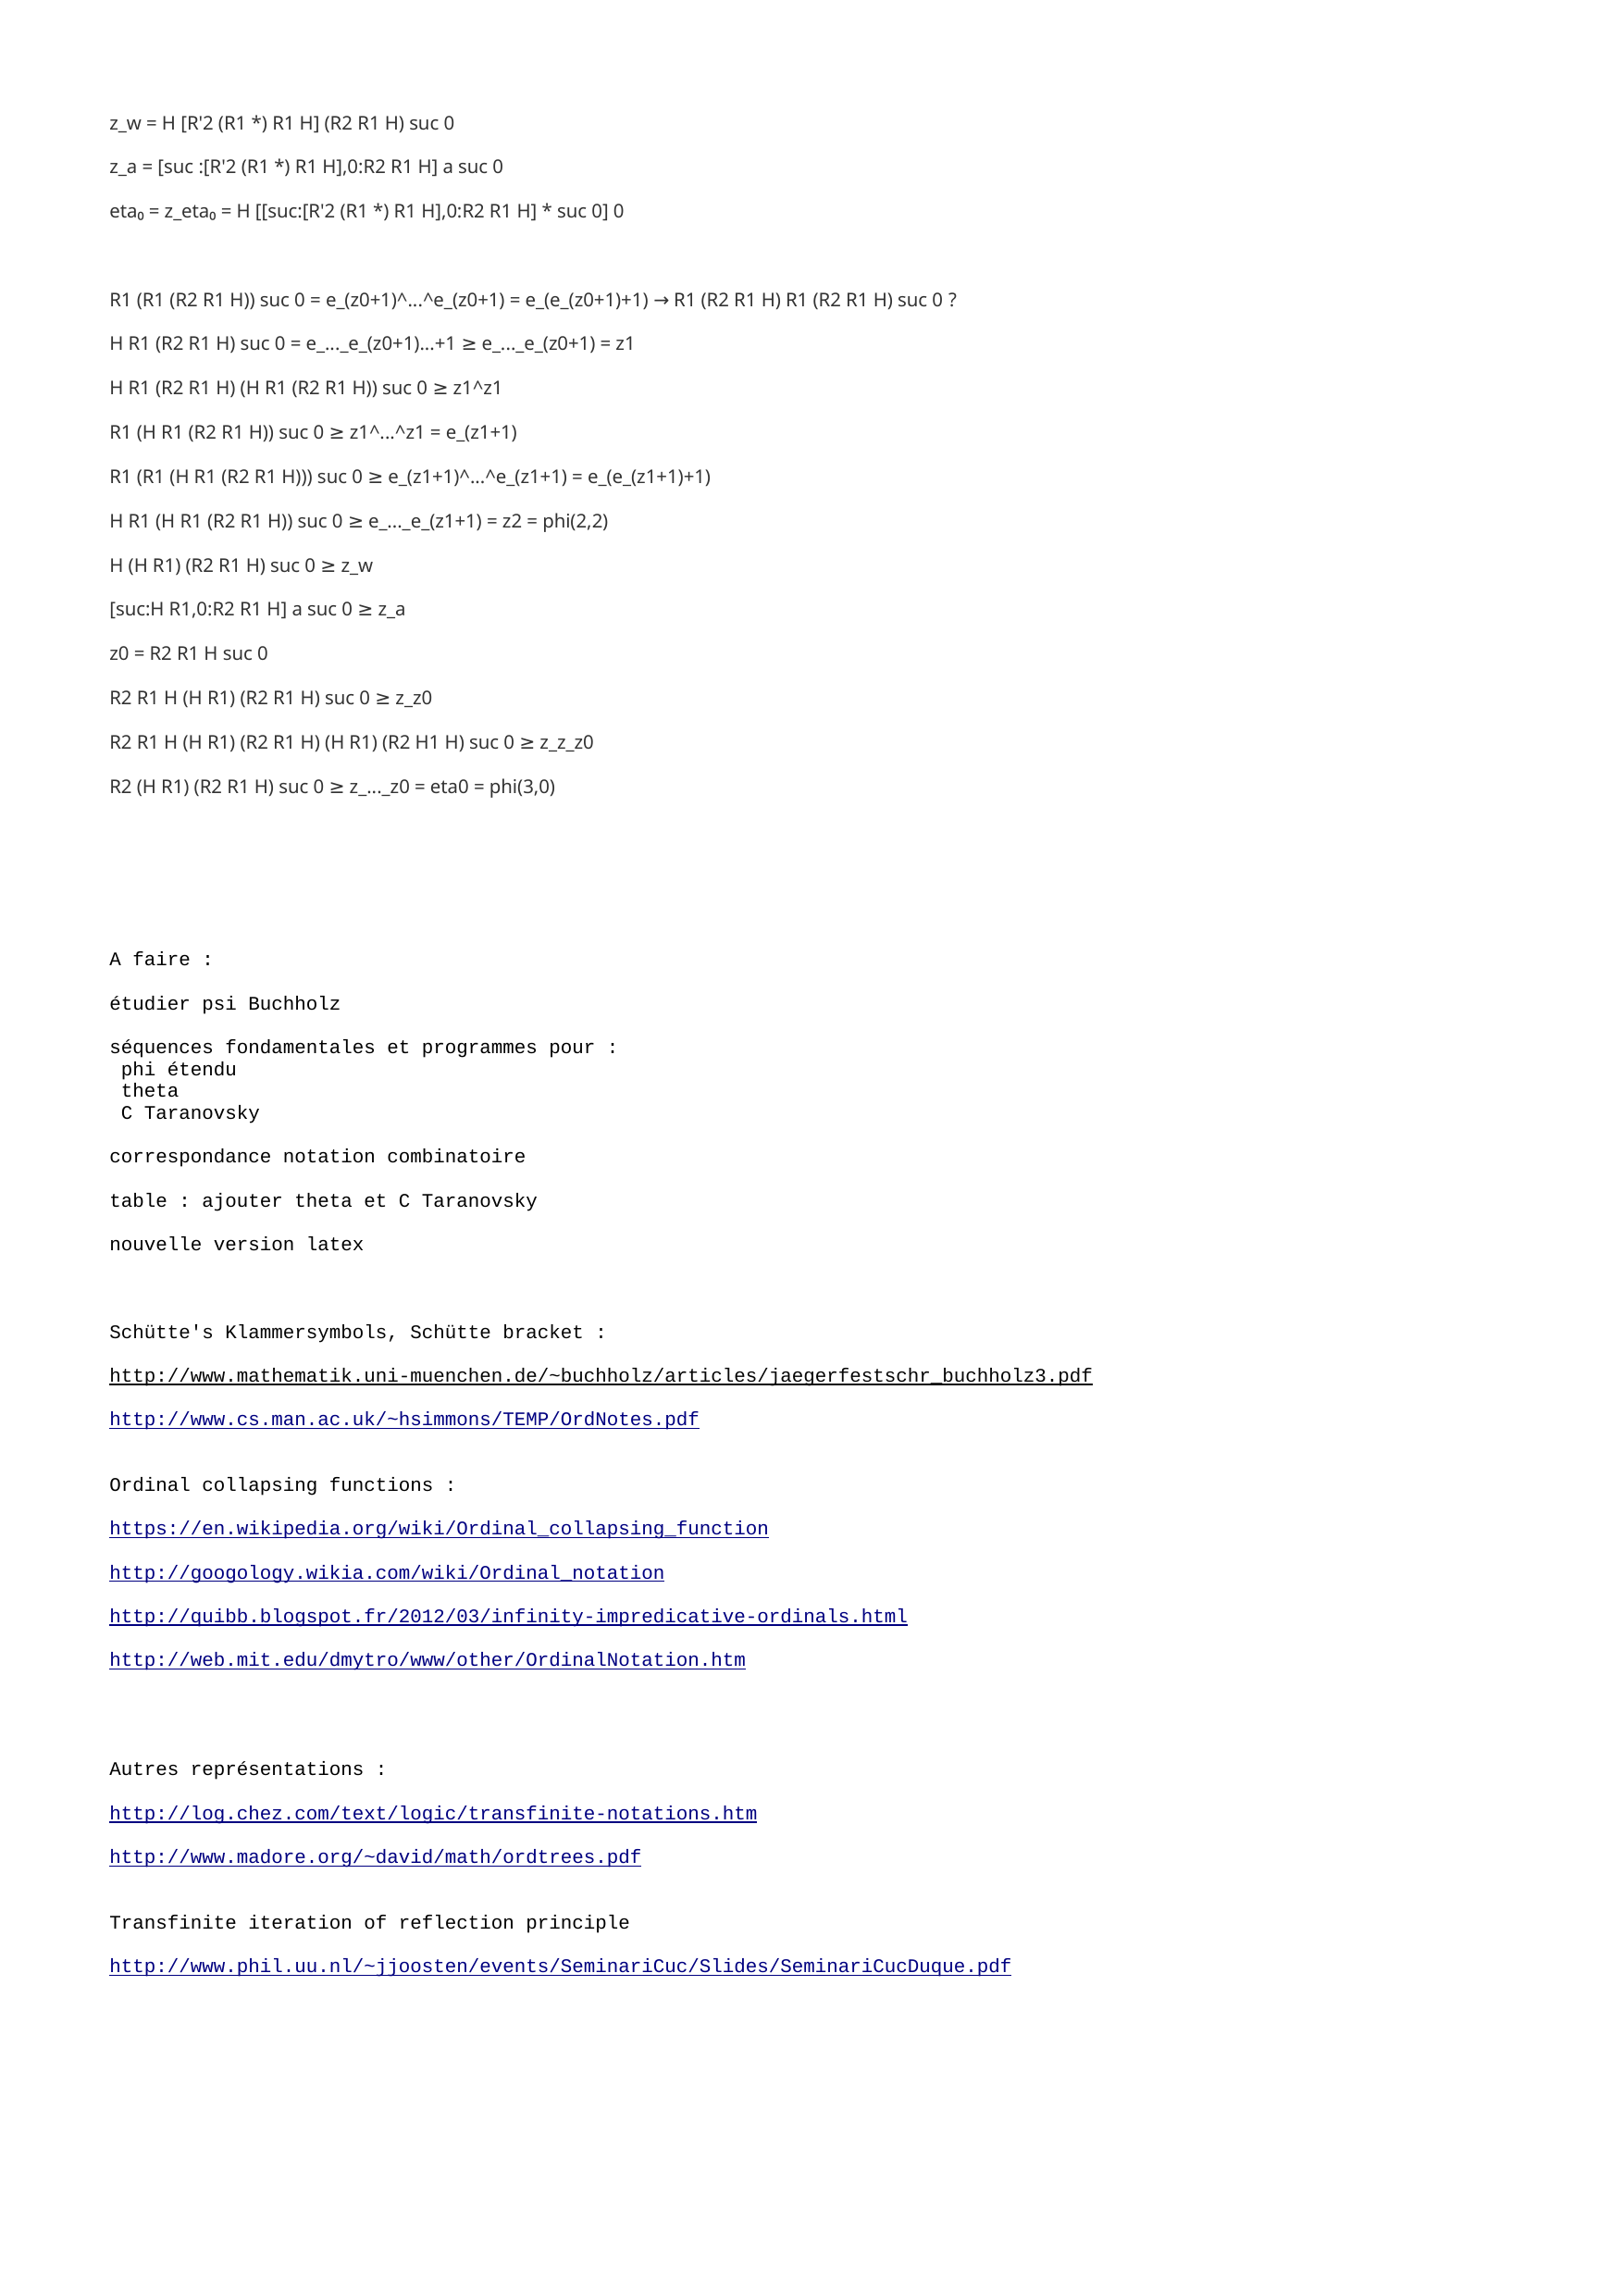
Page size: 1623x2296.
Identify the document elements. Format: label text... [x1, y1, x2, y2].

text séquences fondamentales et programmes pour : [109, 1037, 1514, 1060]
text H R1 (R2 R1 H) suc 0 = e_..._e_(z0+1)...+1 ≥ e_..._e_(z0+1) = z1 [109, 330, 1514, 356]
text [suc:H R1,0:R2 R1 H] a suc 0 ≥ z_a [109, 596, 1514, 622]
text H (H R1) (R2 R1 H) suc 0 ≥ z_w [109, 552, 1514, 577]
text http://quibb.blogspot.fr/2012/03/infinity-impredicative-ordinals.html [109, 1607, 1514, 1628]
text eta₀ = z_eta₀ = H [[suc:[R'2 (R1 *) R1 H],0:R2 R1 H] * suc 0] 0 [109, 198, 1514, 223]
text R1 (R1 (H R1 (R2 R1 H))) suc 0 ≥ e_(z1+1)^...^e_(z1+1) = e_(e_(z1+1)+1) [109, 464, 1514, 489]
text Autres représentations : [109, 1759, 1514, 1781]
text https://en.wikipedia.org/wiki/Ordinal_collapsing_function [109, 1519, 1514, 1541]
text C Taranovsky [109, 1103, 1514, 1125]
text A faire : [109, 950, 1514, 972]
text Schütte's Klammersymbols, Schütte bracket : [109, 1322, 1514, 1344]
text R2 R1 H (H R1) (R2 R1 H) suc 0 ≥ z_z0 [109, 685, 1514, 710]
text nouvelle version latex [109, 1235, 1514, 1257]
text phi étendu [109, 1060, 1514, 1081]
text H R1 (H R1 (R2 R1 H)) suc 0 ≥ e_..._e_(z1+1) = z2 = phi(2,2) [109, 507, 1514, 533]
text Transfinite iteration of reflection principle [109, 1913, 1514, 1935]
text http://www.phil.uu.nl/~jjoosten/events/SeminariCuc/Slides/SeminariCucDuque.pdf [109, 1956, 1514, 1979]
text R1 (H R1 (R2 R1 H)) suc 0 ≥ z1^...^z1 = e_(z1+1) [109, 419, 1514, 445]
text R2 R1 H (H R1) (R2 R1 H) (H R1) (R2 H1 H) suc 0 ≥ z_z_z0 [109, 728, 1514, 754]
text z0 = R2 R1 H suc 0 [109, 640, 1514, 665]
text http://www.madore.org/~david/math/ordtrees.pdf [109, 1847, 1514, 1869]
text table : ajouter theta et C Taranovsky [109, 1191, 1514, 1212]
text http://www.mathematik.uni-muenchen.de/~buchholz/articles/jaegerfestschr_buchholz3.pdf [109, 1366, 1514, 1387]
text z_w = H [R'2 (R1 *) R1 H] (R2 R1 H) suc 0 [109, 109, 1514, 135]
text z_a = [suc :[R'2 (R1 *) R1 H],0:R2 R1 H] a suc 0 [109, 154, 1514, 180]
text http://www.cs.man.ac.uk/~hsimmons/TEMP/OrdNotes.pdf [109, 1409, 1514, 1432]
text R1 (R1 (R2 R1 H)) suc 0 = e_(z0+1)^...^e_(z0+1) = e_(e_(z0+1)+1) → R1 (R2 R1 H) R1 (R2 R1 H) suc 0 ? [109, 286, 1514, 312]
text http://log.chez.com/text/logic/transfinite-notations.htm [109, 1804, 1514, 1825]
text http://web.mit.edu/dmytro/www/other/OrdinalNotation.htm [109, 1650, 1514, 1672]
text R2 (H R1) (R2 R1 H) suc 0 ≥ z_..._z0 = eta0 = phi(3,0) [109, 773, 1514, 799]
text theta [109, 1081, 1514, 1103]
text Ordinal collapsing functions : [109, 1475, 1514, 1497]
text correspondance notation combinatoire [109, 1147, 1514, 1169]
text étudier psi Buchholz [109, 994, 1514, 1015]
text H R1 (R2 R1 H) (H R1 (R2 R1 H)) suc 0 ≥ z1^z1 [109, 375, 1514, 401]
text http://googology.wikia.com/wiki/Ordinal_notation [109, 1563, 1514, 1584]
